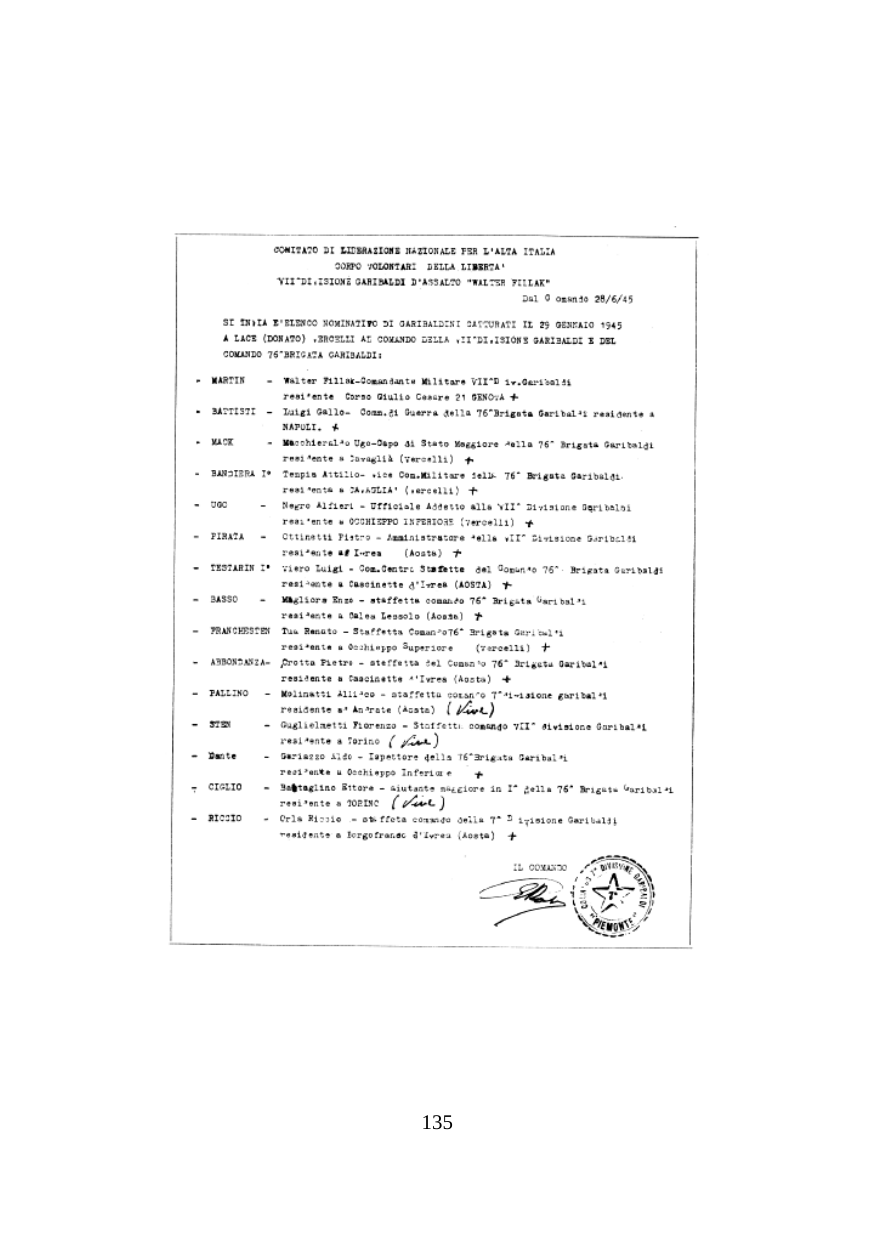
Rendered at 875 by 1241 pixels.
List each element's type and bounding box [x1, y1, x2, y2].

picture [165, 225, 709, 962]
